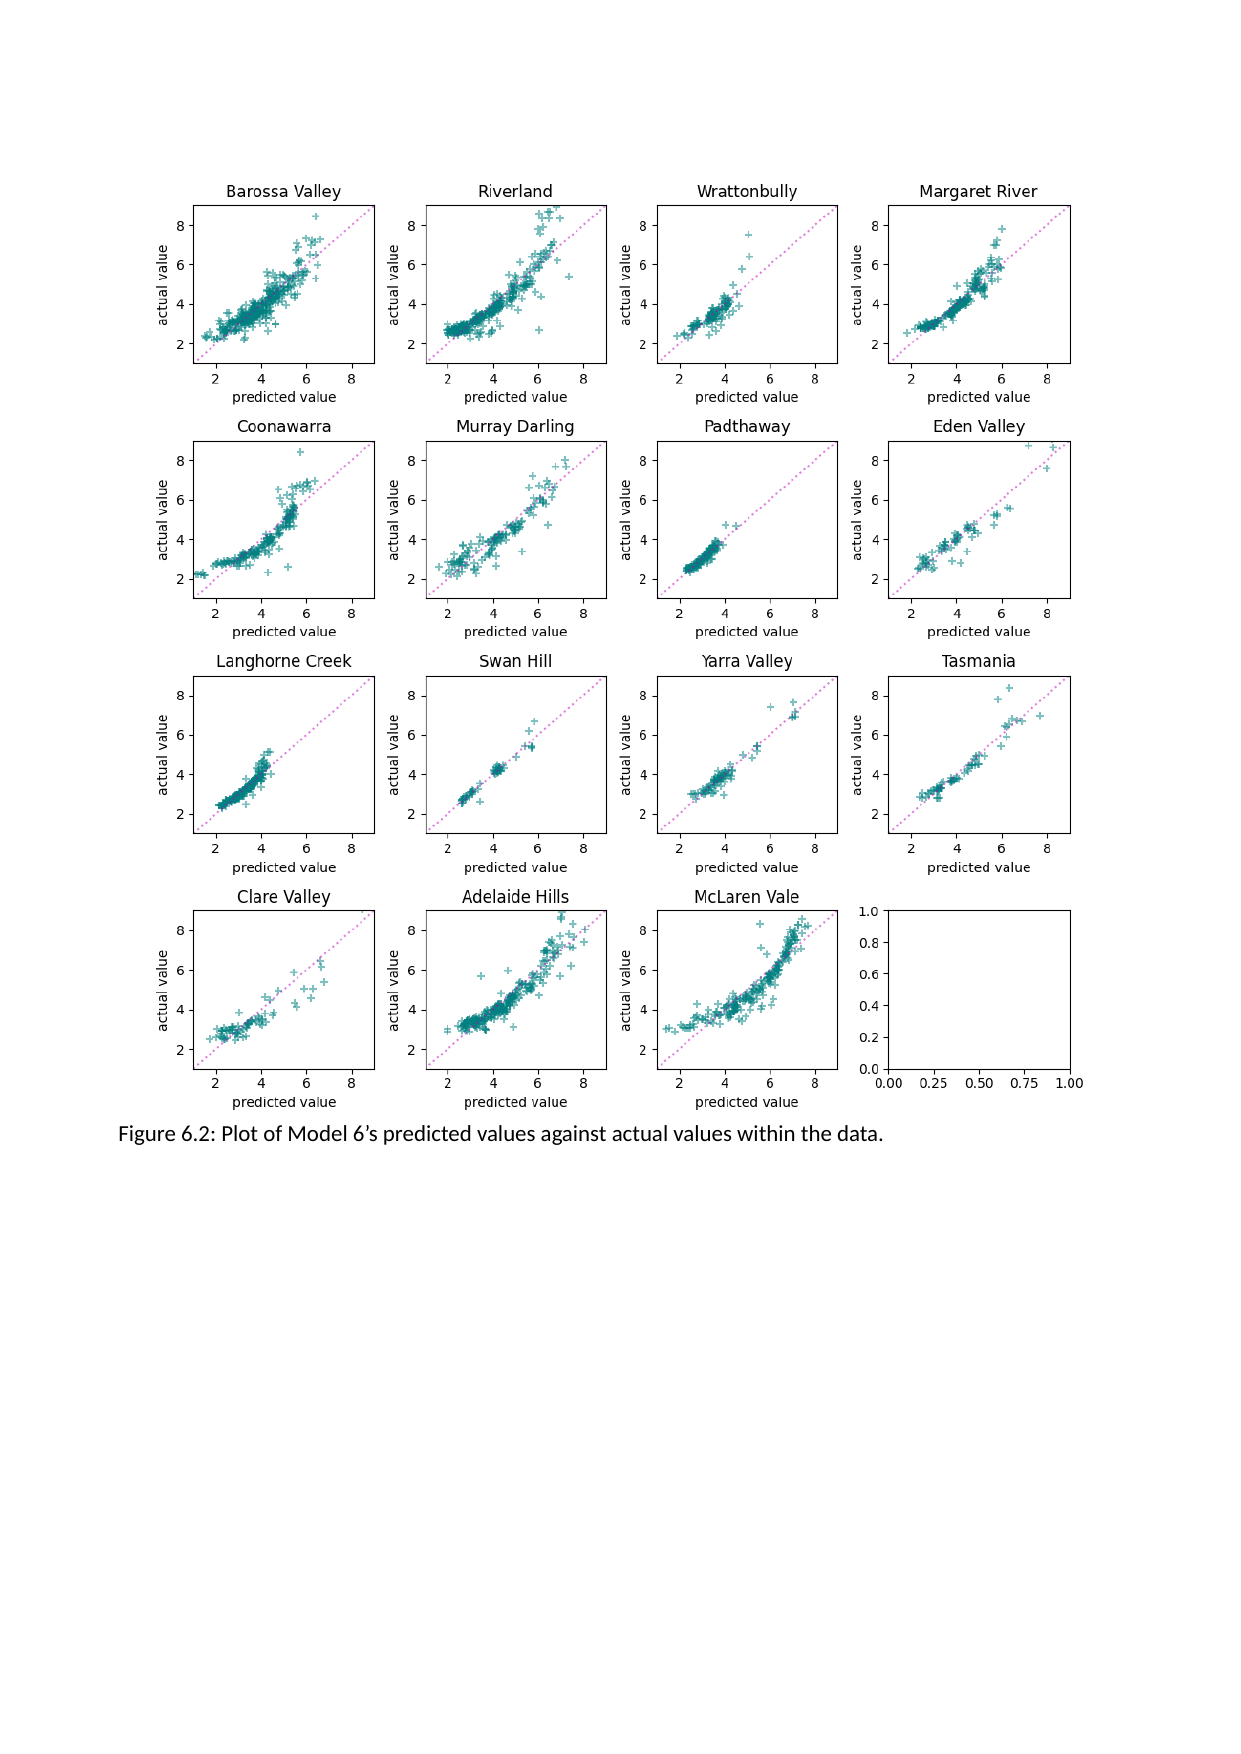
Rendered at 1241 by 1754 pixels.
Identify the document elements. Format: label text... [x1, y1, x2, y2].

list Figure 6.2: Plot of Model 6’s predicted values against actual values within the data. [118, 1119, 1122, 1147]
picture [147, 174, 1093, 1119]
